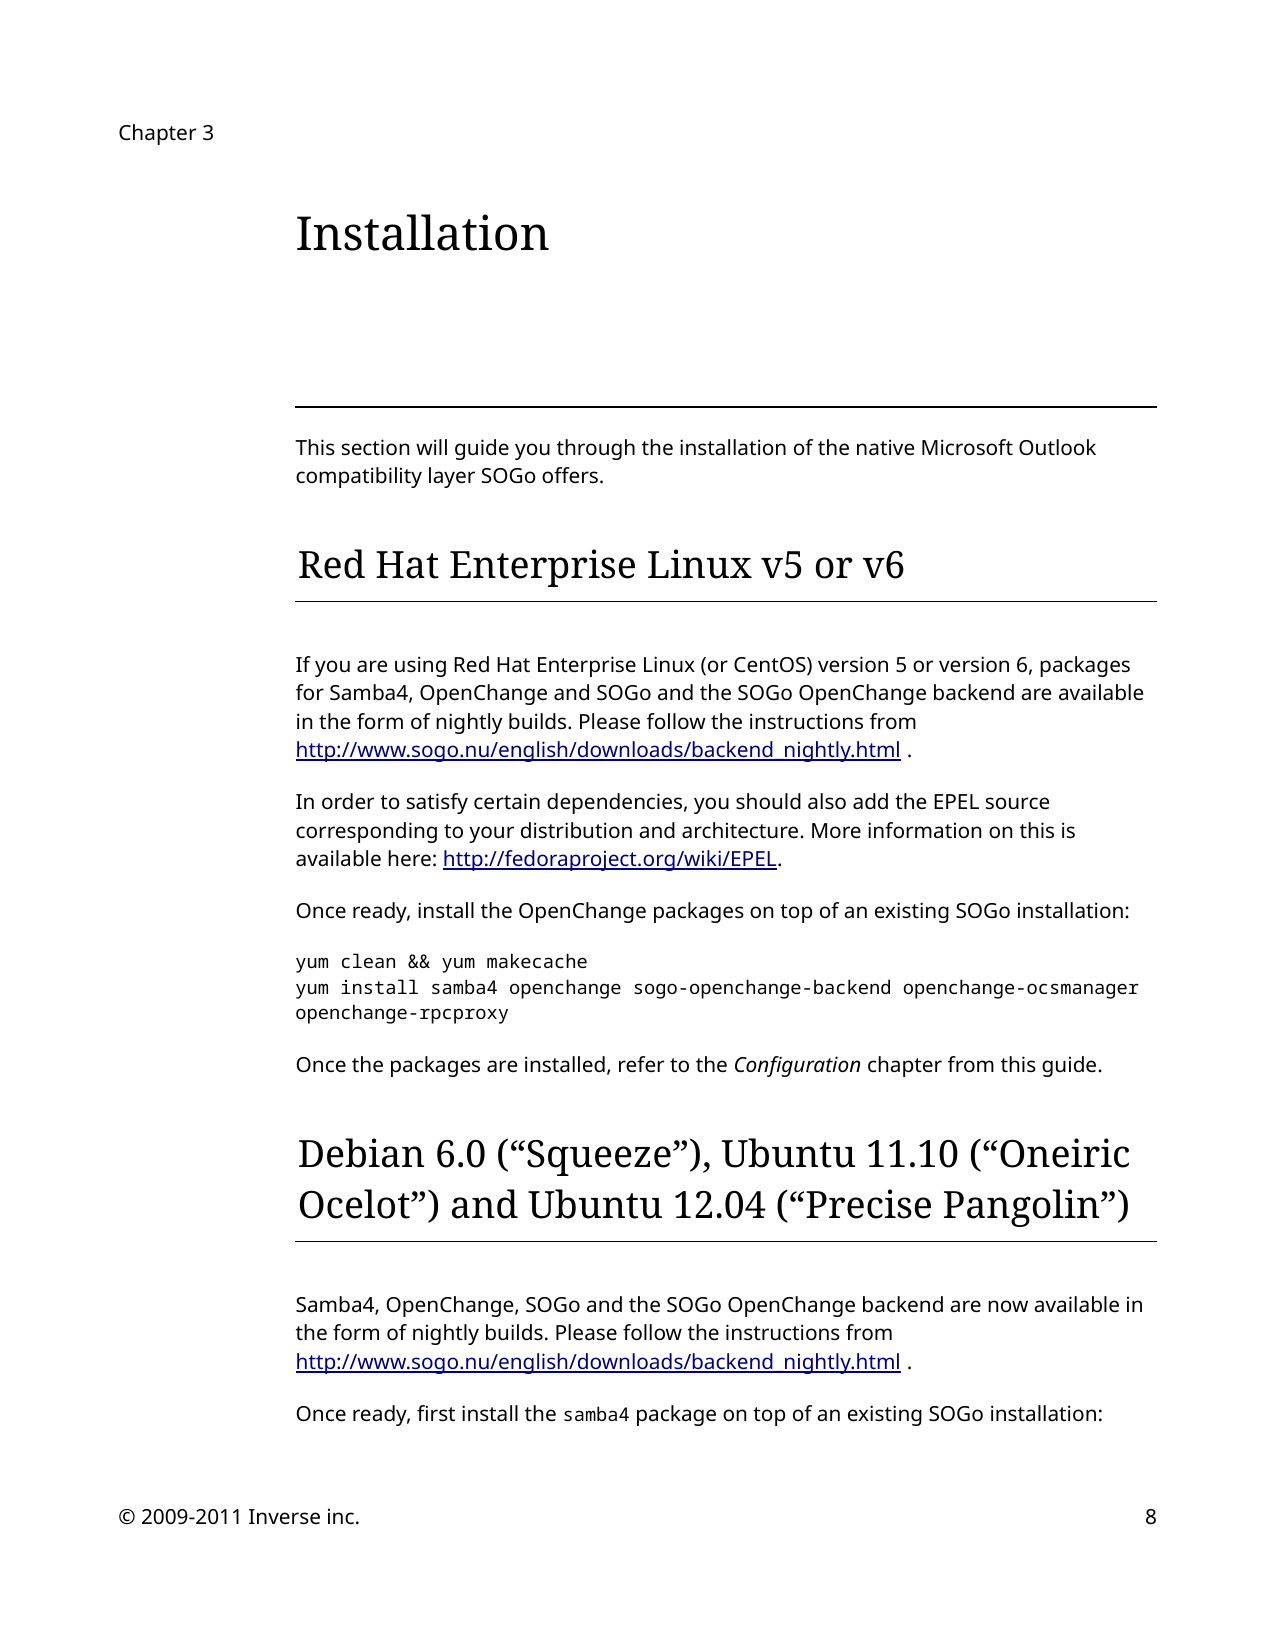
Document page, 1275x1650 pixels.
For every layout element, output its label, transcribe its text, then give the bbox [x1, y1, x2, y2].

text Once ready, install the OpenChange packages on top of an existing SOGo installation: [295, 896, 1157, 925]
subtitle Installation [295, 201, 1157, 406]
text yum install samba4 openchange sogo-openchange-backend openchange-ocsmanager openchange-rpcproxy [295, 974, 1157, 1025]
text Once ready, first install the samba4 package on top of an existing SOGo installation: [295, 1399, 1157, 1427]
text Once the packages are installed, refer to the Configuration chapter from this guide. [295, 1051, 1157, 1079]
subtitle Red Hat Enterprise Linux v5 or v6 [295, 538, 1157, 601]
text If you are using Red Hat Enterprise Linux (or CentOS) version 5 or version 6, packages for Samba4, OpenChange and SOGo and the SOGo OpenChange backend are available in the form of nightly builds. Please follow the instructions from http://www.sogo.nu/english/downloads/backend_nightly.html . [295, 650, 1157, 764]
text Samba4, OpenChange, SOGo and the SOGo OpenChange backend are now available in the form of nightly builds. Please follow the instructions from http://www.sogo.nu/english/downloads/backend_nightly.html . [295, 1290, 1157, 1375]
text This section will guide you through the installation of the native Microsoft Outlook compatibility layer SOGo offers. [295, 433, 1157, 490]
text In order to satisfy certain dependencies, you should also add the EPEL source corresponding to your distribution and architecture. More information on this is available here: http://fedoraproject.org/wiki/EPEL. [295, 787, 1157, 873]
subtitle Debian 6.0 (“Squeeze”), Ubuntu 11.10 (“Oneiric Ocelot”) and Ubuntu 12.04 (“Precise Pangolin”) [295, 1127, 1157, 1241]
text yum clean && yum makecache [295, 948, 1157, 974]
